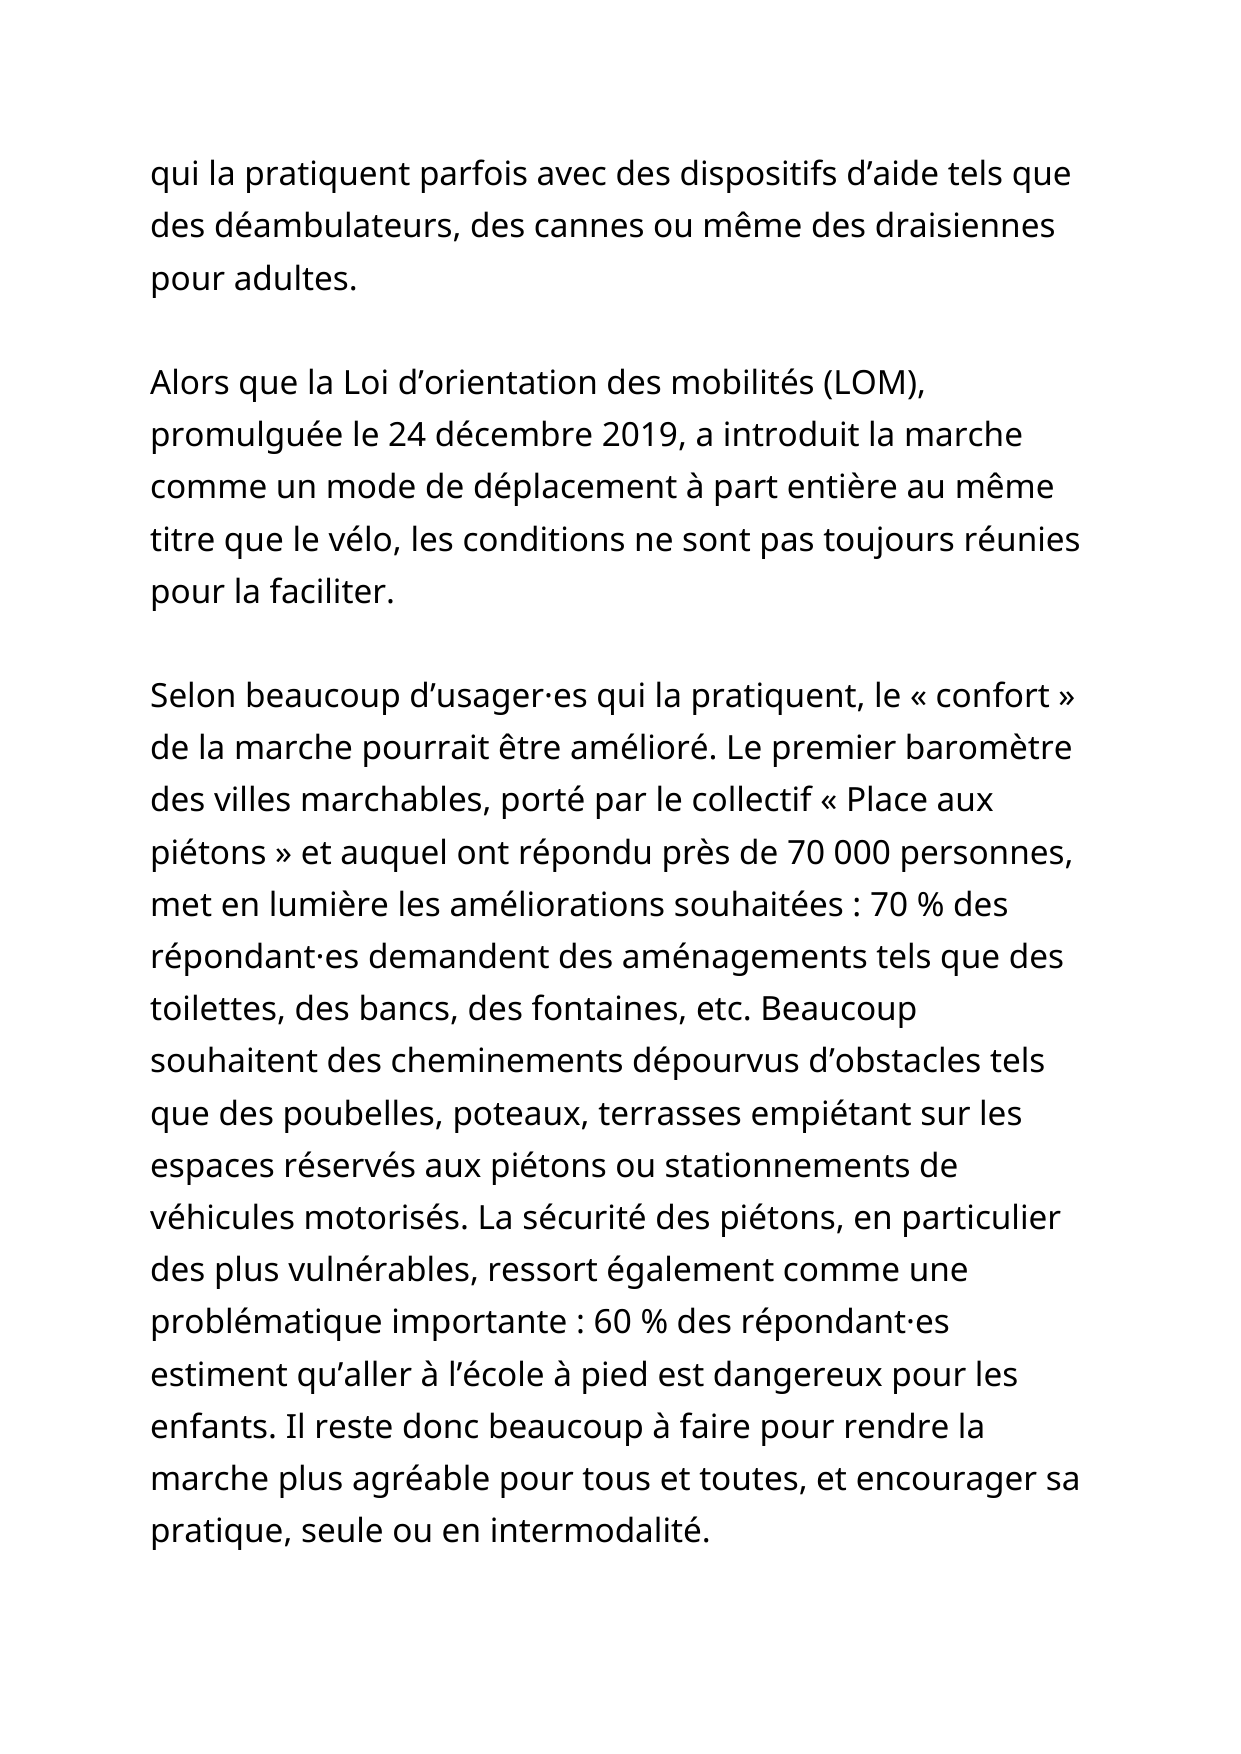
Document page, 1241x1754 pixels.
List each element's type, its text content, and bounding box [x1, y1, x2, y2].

text Alors que la Loi d’orientation des mobilités (LOM), promulguée le 24 décembre 2019, a introduit la marche comme un mode de déplacement à part entière au même titre que le vélo, les conditions ne sont pas toujours réunies pour la faciliter. [150, 359, 1090, 613]
text qui la pratiquent parfois avec des dispositifs d’aide tels que des déambulateurs, des cannes ou même des draisiennes pour adultes. [150, 150, 1090, 300]
text Selon beaucoup d’usager·es qui la pratiquent, le « confort » de la marche pourrait être amélioré. Le premier baromètre des villes marchables, porté par le collectif « Place aux piétons » et auquel ont répondu près de 70 000 personnes, met en lumière les améliorations souhaitées : 70 % des répondant·es demandent des aménagements tels que des toilettes, des bancs, des fontaines, etc. Beaucoup souhaitent des cheminements dépourvus d’obstacles tels que des poubelles, poteaux, terrasses empiétant sur les espaces réservés aux piétons ou stationnements de véhicules motorisés. La sécurité des piétons, en particulier des plus vulnérables, ressort également comme une problématique importante : 60 % des répondant·es estiment qu’aller à l’école à pied est dangereux pour les enfants. Il reste donc beaucoup à faire pour rendre la marche plus agréable pour tous et toutes, et encourager sa pratique, seule ou en intermodalité. [150, 672, 1090, 1552]
